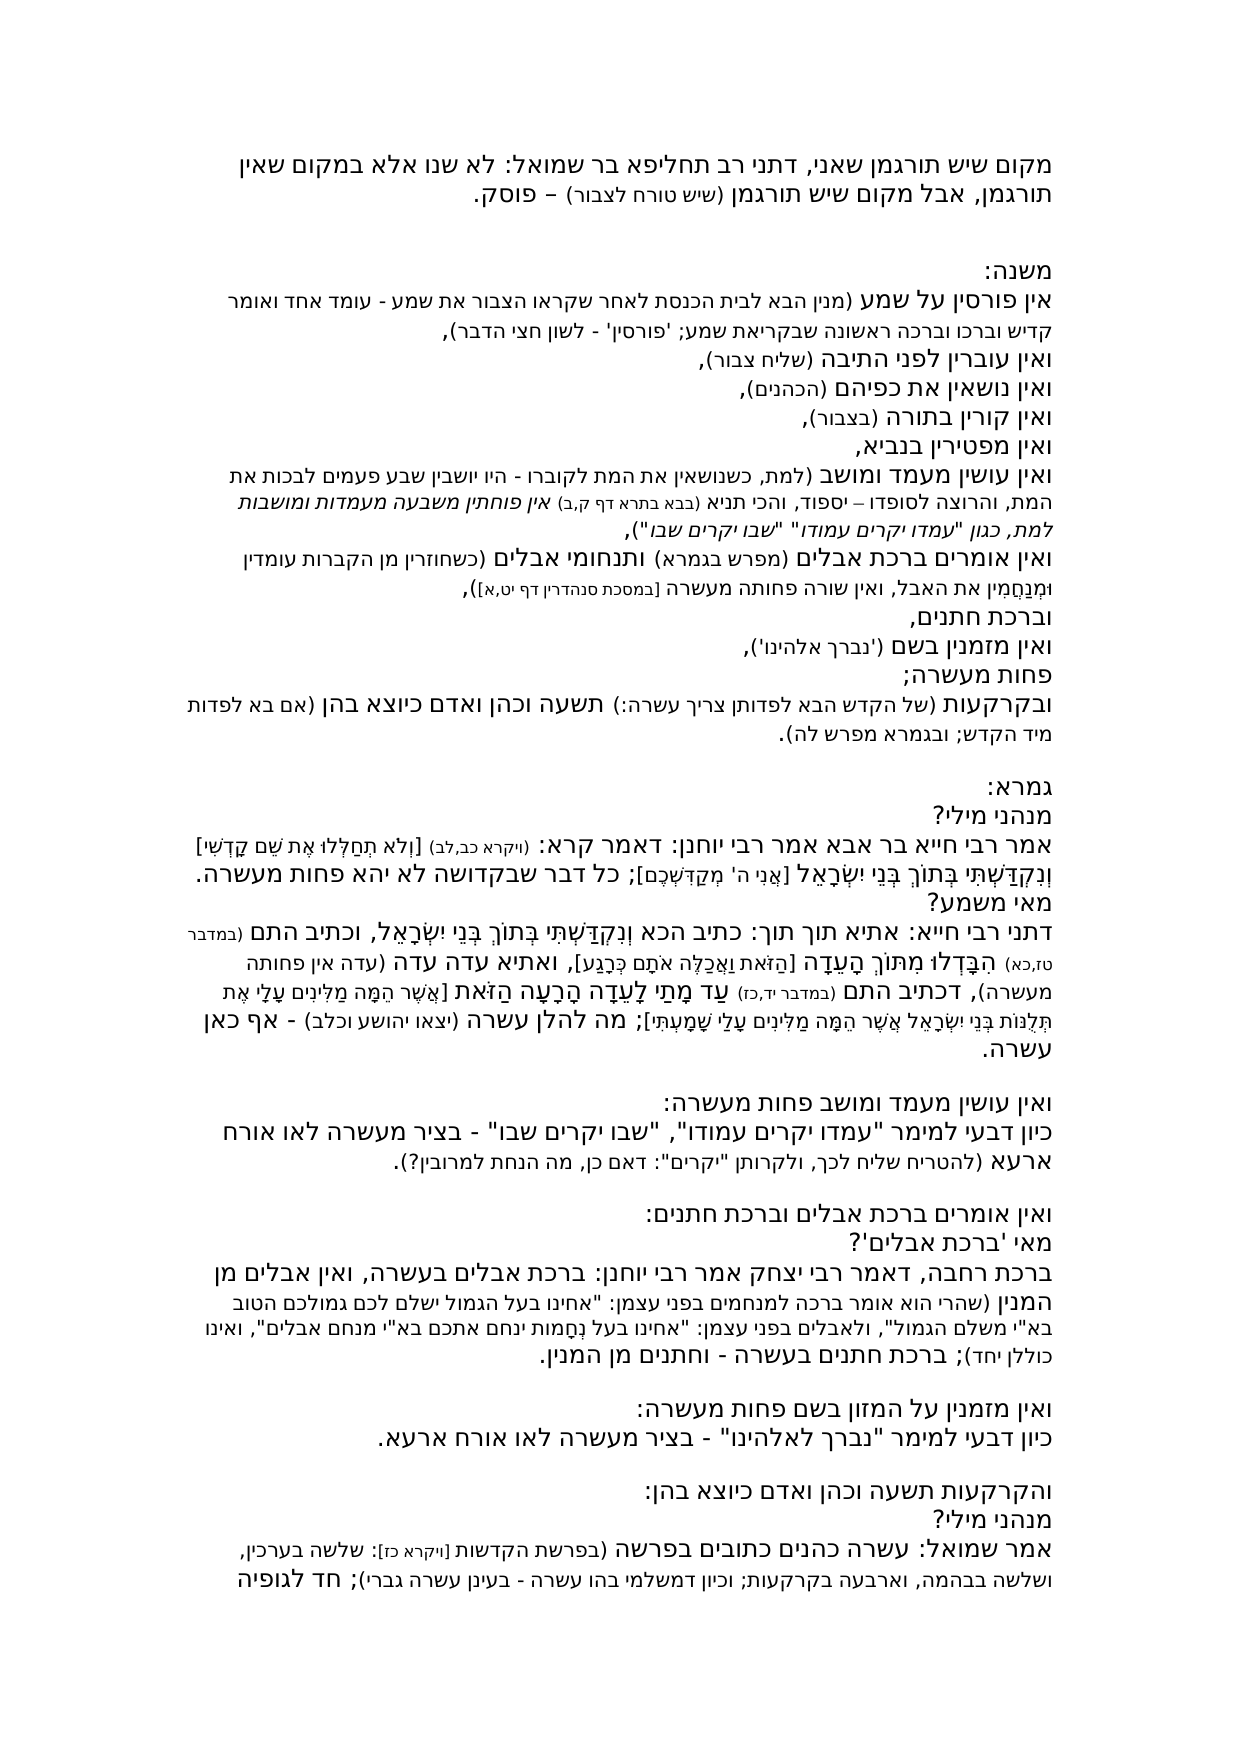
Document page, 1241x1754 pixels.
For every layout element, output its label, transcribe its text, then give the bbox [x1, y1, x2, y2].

text ואין מזמנין בשם ('נברך אלהינו'), [187, 631, 1053, 660]
text אמר רבי חייא בר אבא אמר רבי יוחנן: דאמר קרא: (ויקרא כב,לב) [וְלֹא תְחַלְּלוּ אֶת שֵׁם קָדְשִׁי] וְנִקְדַּשְׁתִּי בְּתוֹךְ בְּנֵי יִשְׂרָאֵל [אֲנִי ה' מְקַדִּשְׁכֶם]; כל דבר שבקדושה לא יהא פחות מעשרה. [187, 830, 1053, 888]
text והקרקעות תשעה וכהן ואדם כיוצא בהן: [187, 1476, 1053, 1506]
text אין פורסין על שמע (מנין הבא לבית הכנסת לאחר שקראו הצבור את שמע - עומד אחד ואומר קדיש וברכו וברכה ראשונה שבקריאת שמע; 'פורסין' - לשון חצי הדבר), [187, 286, 1053, 344]
text ואין מפטירין בנביא, [187, 432, 1053, 461]
text מקום שיש תורגמן שאני, דתני רב תחליפא בר שמואל: לא שנו אלא במקום שאין תורגמן, אבל מקום שיש תורגמן (שיש טורח לצבור) – פוסק. [187, 150, 1053, 208]
text ואין אומרים ברכת אבלים (מפרש בגמרא) ותנחומי אבלים (כשחוזרין מן הקברות עומדין וּמְנַחֲמִין את האבל, ואין שורה פחותה מעשרה [במסכת סנהדרין דף יט,א]), [187, 543, 1053, 602]
text ואין קורין בתורה (בצבור), [187, 402, 1053, 432]
text משנה: [187, 257, 1053, 286]
text ובקרקעות (של הקדש הבא לפדותן צריך עשרה:) תשעה וכהן ואדם כיוצא בהן (אם בא לפדות מיד הקדש; ובגמרא מפרש לה). [187, 689, 1053, 748]
text אמר שמואל: עשרה כהנים כתובים בפרשה (בפרשת הקדשות [ויקרא כז]: שלשה בערכין, ושלשה בבהמה, וארבעה בקרקעות; וכיון דמשלמי בהו עשרה - בעינן עשרה גברי); חד לגופיה [187, 1535, 1053, 1593]
text מנהני מילי? [187, 801, 1053, 830]
text כיון דבעי למימר "נברך לאלהינו" - בציר מעשרה לאו אורח ארעא. [187, 1423, 1053, 1452]
text ואין אומרים ברכת אבלים וברכת חתנים: [187, 1199, 1053, 1229]
text ואין עושין מעמד ומושב פחות מעשרה: [187, 1088, 1053, 1117]
text דתני רבי חייא: אתיא תוך תוך: כתיב הכא וְנִקְדַּשְׁתִּי בְּתוֹךְ בְּנֵי יִשְׂרָאֵל, וכתיב התם (במדבר טז,כא) הִבָּדְלוּ מִתּוֹךְ הָעֵדָה [הַזֹּאת וַאֲכַלֶּה אֹתָם כְּרָגַע], ואתיא עדה עדה (עדה אין פחותה מעשרה), דכתיב התם (במדבר יד,כז) עַד מָתַי לָעֵדָה הָרָעָה הַזֹּאת [אֲשֶׁר הֵמָּה מַלִּינִים עָלָי אֶת תְּלֻנּוֹת בְּנֵי יִשְׂרָאֵל אֲשֶׁר הֵמָּה מַלִּינִים עָלַי שָׁמָעְתִּי]; מה להלן עשרה (יצאו יהושע וכלב) - אף כאן עשרה. [187, 918, 1053, 1064]
text ואין עושין מעמד ומושב (למת, כשנושאין את המת לקוברו - היו יושבין שבע פעמים לבכות את המת, והרוצה לסופדו – יספוד, והכי תניא (בבא בתרא דף ק,ב) אין פוחתין משבעה מעמדות ומושבות למת, כגון "עמדו יקרים עמודו" "שבו יקרים שבו"), [187, 461, 1053, 543]
text ואין עוברין לפני התיבה (שליח צבור), [187, 344, 1053, 373]
text מאי משמע? [187, 888, 1053, 918]
text ברכת רחבה, דאמר רבי יצחק אמר רבי יוחנן: ברכת אבלים בעשרה, ואין אבלים מן המנין (שהרי הוא אומר ברכה למנחמים בפני עצמן: "אחינו בעל הגמול ישלם לכם גמולכם הטוב בא"י משלם הגמול", ולאבלים בפני עצמן: "אחינו בעל נְחָמות ינחם אתכם בא"י מנחם אבלים", ואינו כוללן יחד); ברכת חתנים בעשרה - וחתנים מן המנין. [187, 1258, 1053, 1370]
text ואין מזמנין על המזון בשם פחות מעשרה: [187, 1394, 1053, 1423]
text פחות מעשרה; [187, 660, 1053, 689]
text מנהני מילי? [187, 1506, 1053, 1535]
text גמרא: [187, 772, 1053, 801]
text וברכת חתנים, [187, 602, 1053, 631]
text כיון דבעי למימר "עמדו יקרים עמודו", "שבו יקרים שבו" - בציר מעשרה לאו אורח ארעא (להטריח שליח לכך, ולקרותן "יקרים": דאם כן, מה הנחת למרובין?). [187, 1117, 1053, 1175]
text מאי 'ברכת אבלים'? [187, 1229, 1053, 1258]
text ואין נושאין את כפיהם (הכהנים), [187, 373, 1053, 402]
